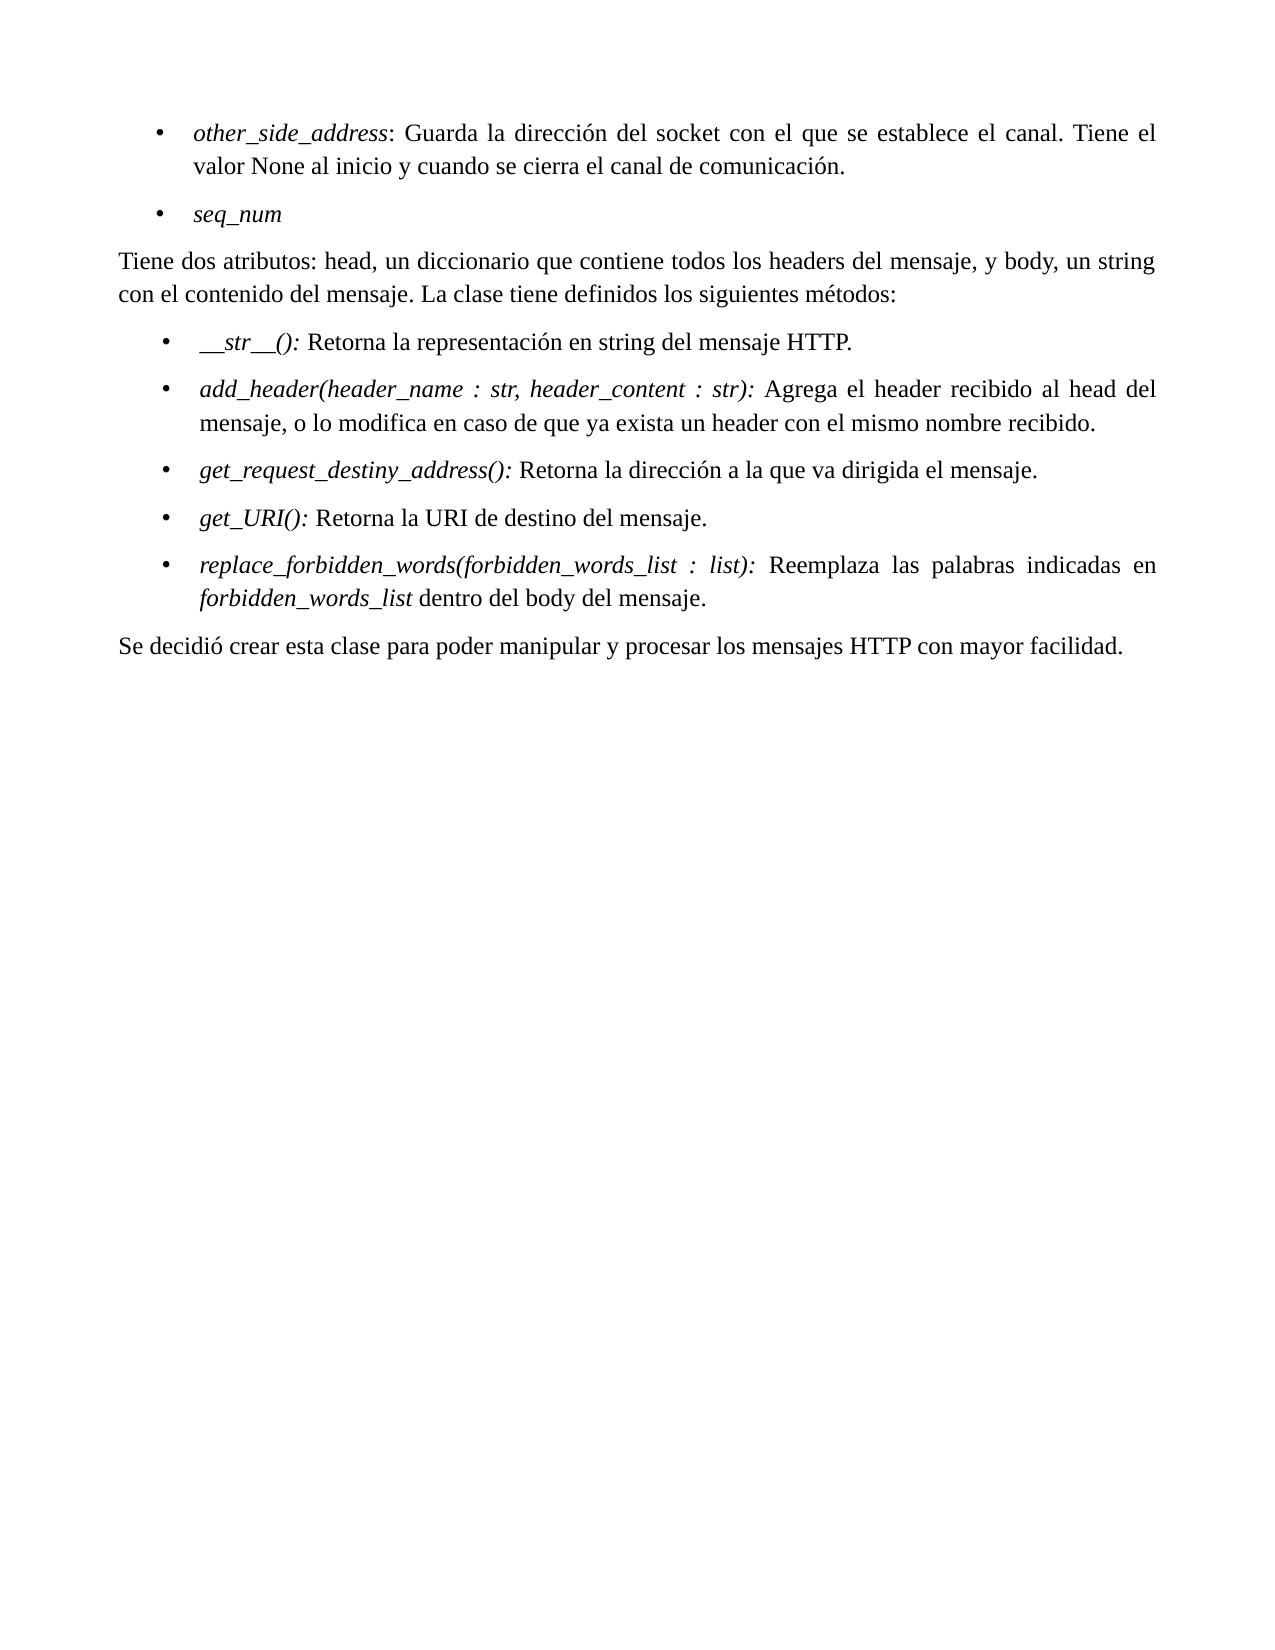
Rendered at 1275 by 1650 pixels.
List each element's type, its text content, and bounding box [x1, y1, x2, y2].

list get_request_destiny_address(): Retorna la dirección a la que va dirigida el mensaje. [162, 455, 1157, 484]
text Se decidió crear esta clase para poder manipular y procesar los mensajes HTTP con mayor facilidad. [118, 631, 1157, 660]
list other_side_address: Guarda la dirección del socket con el que se establece el canal. Tiene el valor None al inicio y cuando se cierra el canal de comunicación. [156, 118, 1157, 180]
list add_header(header_name : str, header_content : str): Agrega el header recibido al head del mensaje, o lo modifica en caso de que ya exista un header con el mismo nombre recibido. [162, 374, 1157, 436]
list __str__(): Retorna la representación en string del mensaje HTTP. [162, 327, 1157, 356]
list replace_forbidden_words(forbidden_words_list : list): Reemplaza las palabras indicadas en forbidden_words_list dentro del body del mensaje. [162, 550, 1157, 612]
list get_URI(): Retorna la URI de destino del mensaje. [162, 503, 1157, 532]
text Tiene dos atributos: head, un diccionario que contiene todos los headers del mensaje, y body, un string con el contenido del mensaje. La clase tiene definidos los siguientes métodos: [118, 246, 1157, 308]
list seq_num [156, 199, 1157, 227]
